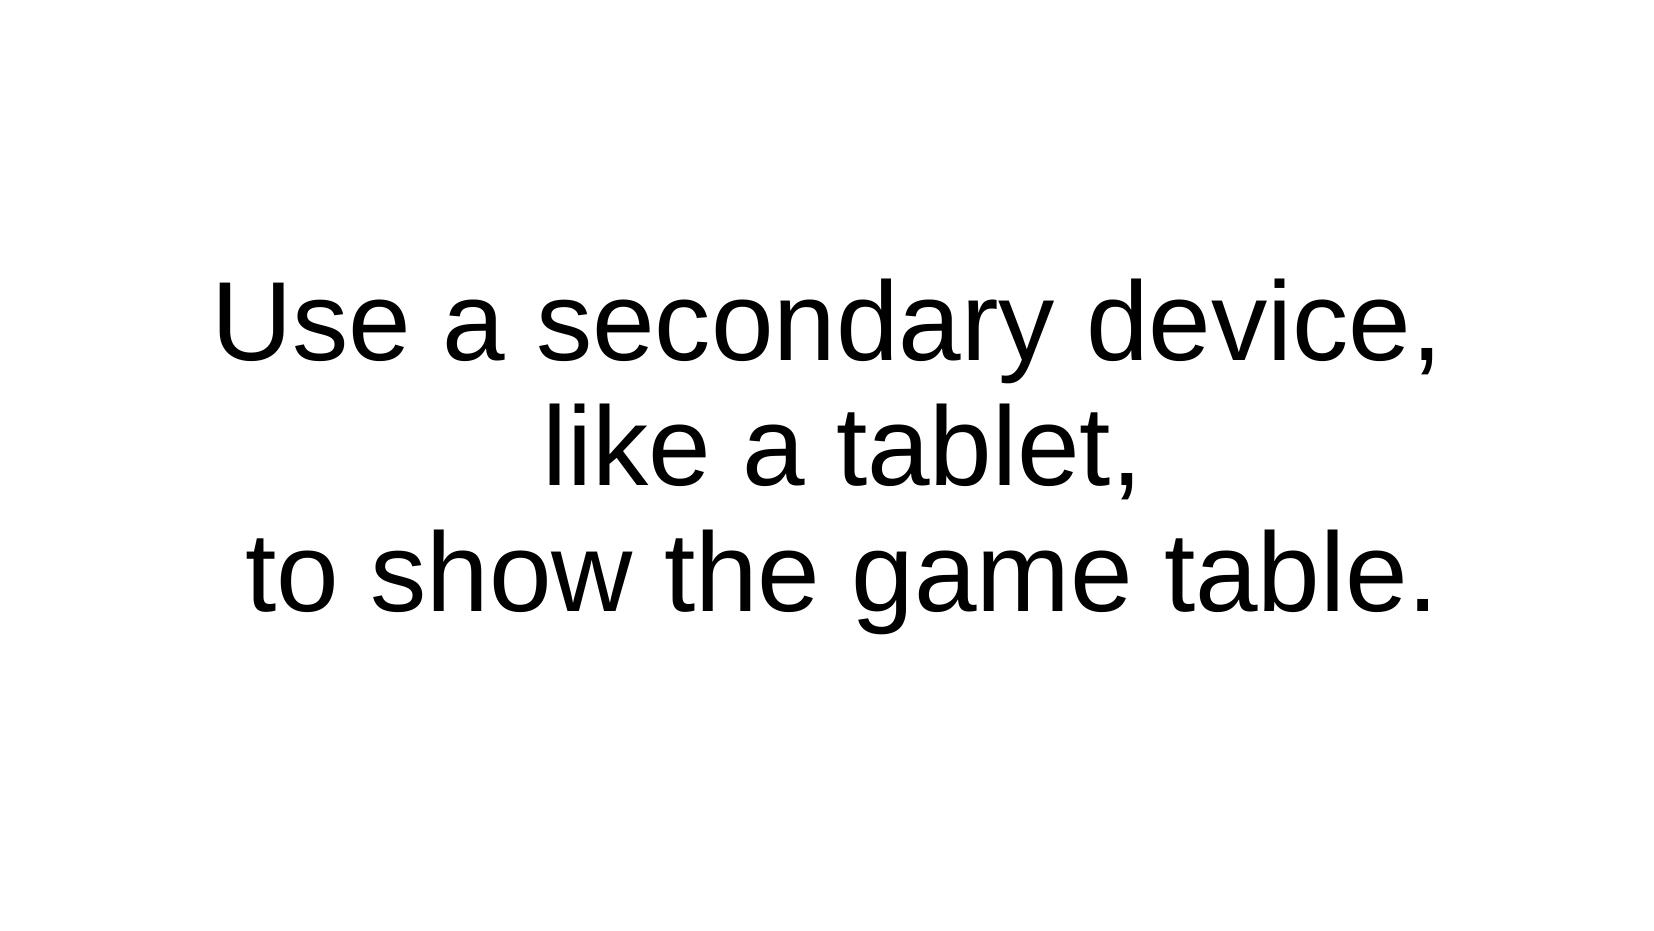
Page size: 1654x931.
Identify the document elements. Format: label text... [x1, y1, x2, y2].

subtitle Use a secondary device, like a tablet, to show the game table. [29, 7, 1625, 886]
